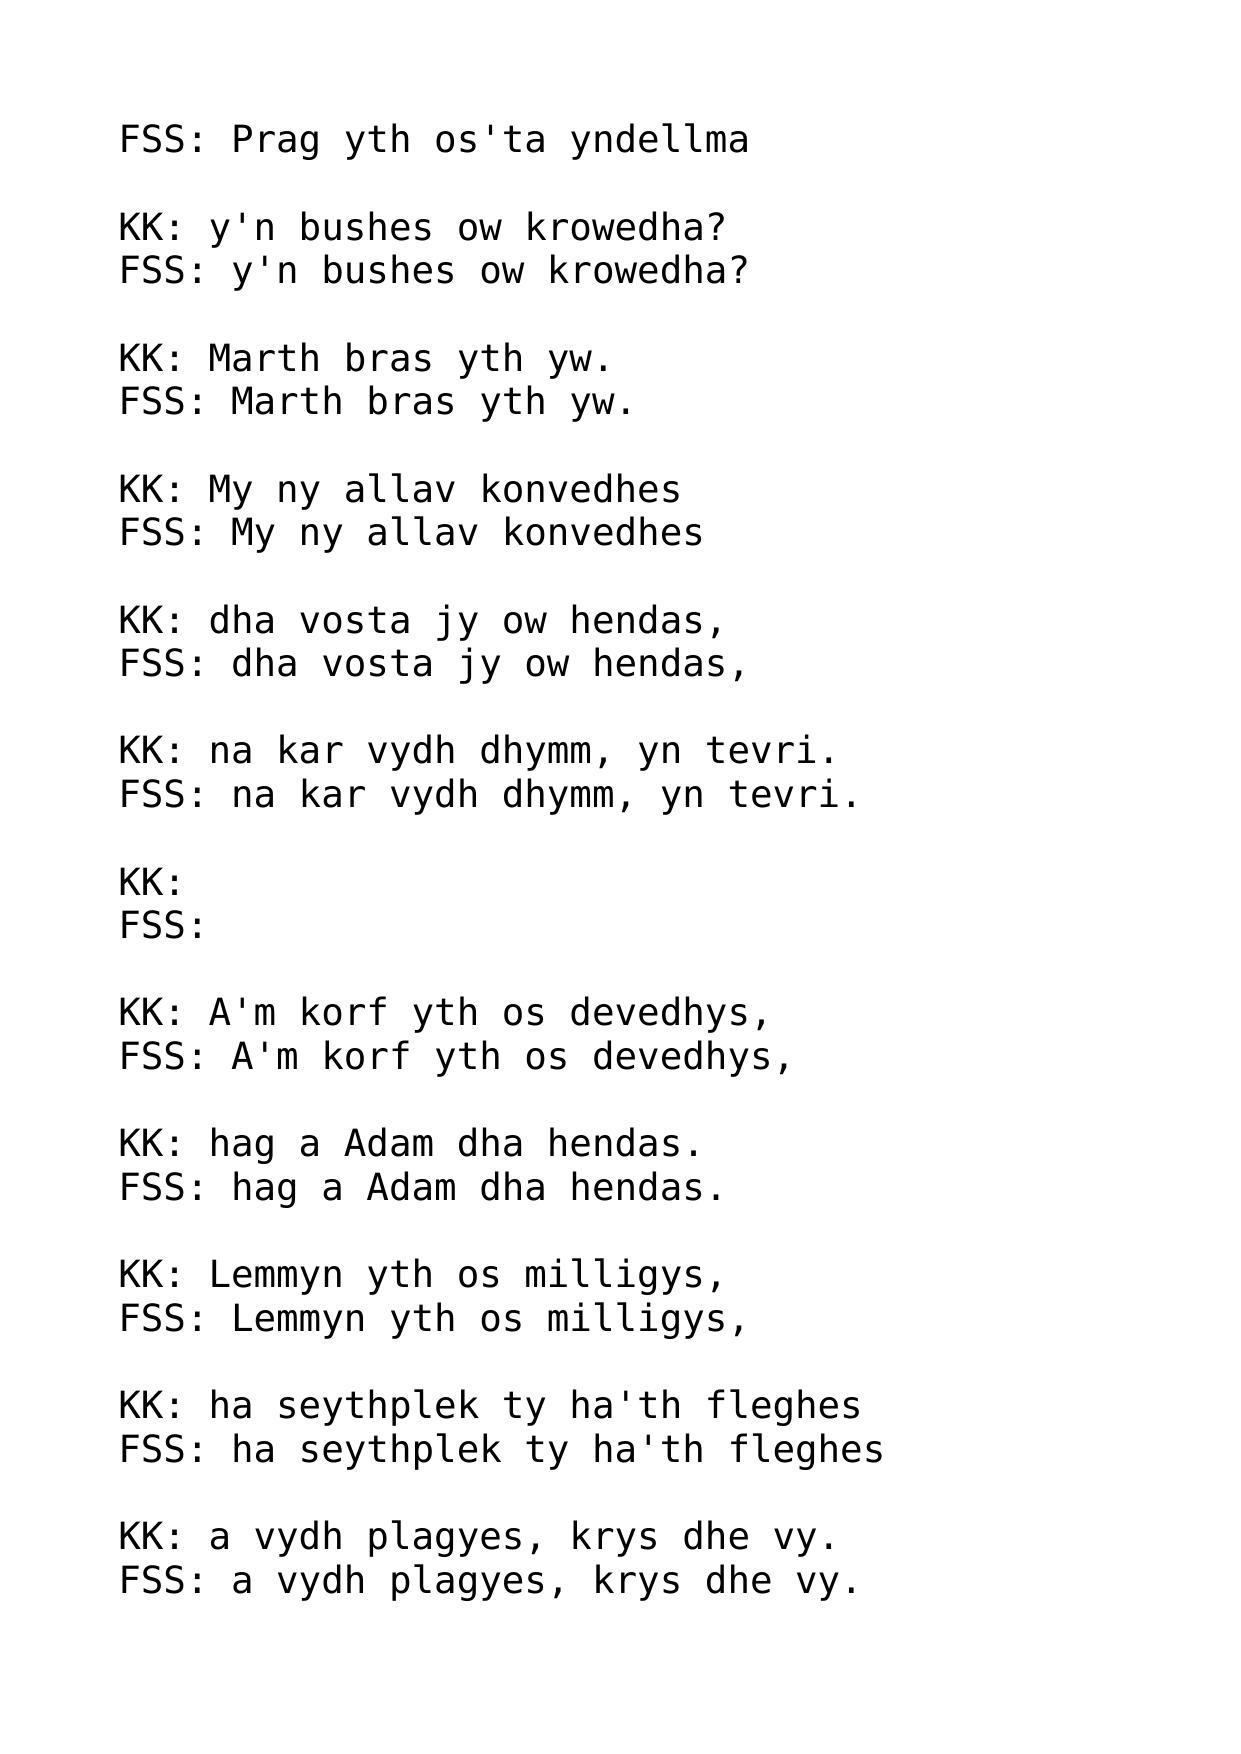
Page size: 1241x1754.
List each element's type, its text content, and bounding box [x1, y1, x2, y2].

text FSS: dha vosta jy ow hendas, [118, 642, 1122, 686]
text KK: [118, 860, 1122, 904]
text KK: My ny allav konvedhes [118, 467, 1122, 511]
text KK: ha seythplek ty ha'th fleghes [118, 1384, 1122, 1427]
text KK: a vydh plagyes, krys dhe vy. [118, 1515, 1122, 1558]
text FSS: Marth bras yth yw. [118, 380, 1122, 424]
text FSS: a vydh plagyes, krys dhe vy. [118, 1558, 1122, 1602]
text KK: Marth bras yth yw. [118, 336, 1122, 380]
text KK: na kar vydh dhymm, yn tevri. [118, 729, 1122, 773]
text KK: hag a Adam dha hendas. [118, 1122, 1122, 1166]
text KK: dha vosta jy ow hendas, [118, 598, 1122, 642]
text KK: Lemmyn yth os milligys, [118, 1253, 1122, 1297]
text FSS: [118, 904, 1122, 947]
text FSS: ha seythplek ty ha'th fleghes [118, 1427, 1122, 1471]
text FSS: A'm korf yth os devedhys, [118, 1035, 1122, 1078]
text FSS: hag a Adam dha hendas. [118, 1166, 1122, 1209]
text FSS: Prag yth os'ta yndellma [118, 118, 1122, 162]
text KK: A'm korf yth os devedhys, [118, 991, 1122, 1035]
text FSS: My ny allav konvedhes [118, 511, 1122, 554]
text FSS: na kar vydh dhymm, yn tevri. [118, 773, 1122, 816]
text FSS: y'n bushes ow krowedha? [118, 249, 1122, 293]
text FSS: Lemmyn yth os milligys, [118, 1297, 1122, 1340]
text KK: y'n bushes ow krowedha? [118, 205, 1122, 249]
